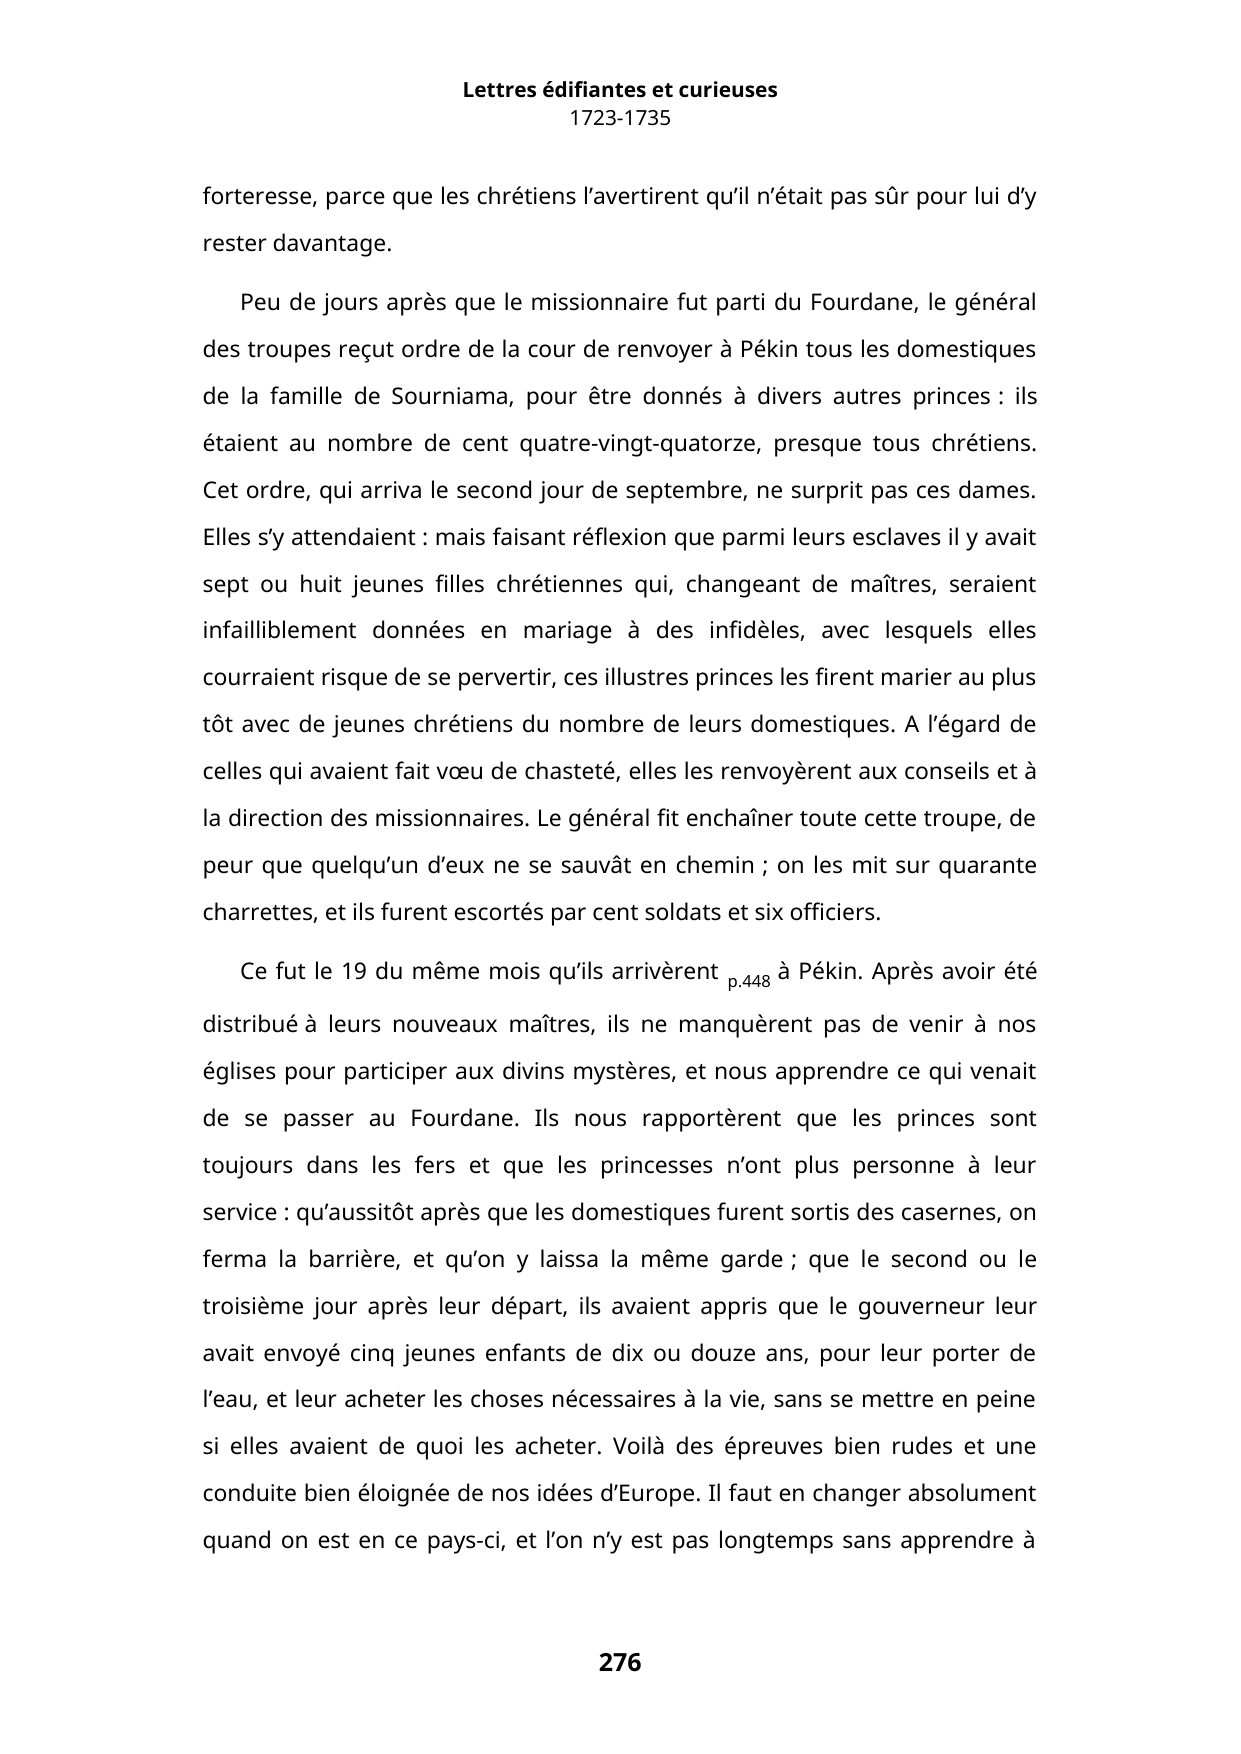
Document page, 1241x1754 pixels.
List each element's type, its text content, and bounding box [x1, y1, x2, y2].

text forteresse, parce que les chrétiens l’avertirent qu’il n’était pas sûr pour lui d’y rester davantage. [202, 180, 1038, 258]
text Peu de jours après que le missionnaire fut parti du Fourdane, le général des troupes reçut ordre de la cour de renvoyer à Pékin tous les domestiques de la famille de Sourniama, pour être donnés à divers autres princes : ils étaient au nombre de cent quatre-vingt-quatorze, presque tous chrétiens. Cet ordre, qui arriva le second jour de septembre, ne surprit pas ces dames. Elles s’y attendaient : mais faisant réflexion que parmi leurs esclaves il y avait sept ou huit jeunes filles chrétiennes qui, changeant de maîtres, seraient infailliblement données en mariage à des infidèles, avec lesquels elles courraient risque de se pervertir, ces illustres princes les firent marier au plus tôt avec de jeunes chrétiens du nombre de leurs domestiques. A l’égard de celles qui avaient fait vœu de chasteté, elles les renvoyèrent aux conseils et à la direction des missionnaires. Le général fit enchaîner toute cette troupe, de peur que quelqu’un d’eux ne se sauvât en chemin ; on les mit sur quarante charrettes, et ils furent escortés par cent soldats et six officiers. [202, 286, 1038, 927]
text Ce fut le 19 du même mois qu’ils arrivèrent p.448 à Pékin. Après avoir été distribué à leurs nouveaux maîtres, ils ne manquèrent pas de venir à nos églises pour participer aux divins mystères, et nous apprendre ce qui venait de se passer au Fourdane. Ils nous rapportèrent que les princes sont toujours dans les fers et que les princesses n’ont plus personne à leur service : qu’aussitôt après que les domestiques furent sortis des casernes, on ferma la barrière, et qu’on y laissa la même garde ; que le second ou le troisième jour après leur départ, ils avaient appris que le gouverneur leur avait envoyé cinq jeunes enfants de dix ou douze ans, pour leur porter de l’eau, et leur acheter les choses nécessaires à la vie, sans se mettre en peine si elles avaient de quoi les acheter. Voilà des épreuves bien rudes et une conduite bien éloignée de nos idées d’Europe. Il faut en changer absolument quand on est en ce pays-ci, et l’on n’y est pas longtemps sans apprendre à [202, 955, 1038, 1555]
